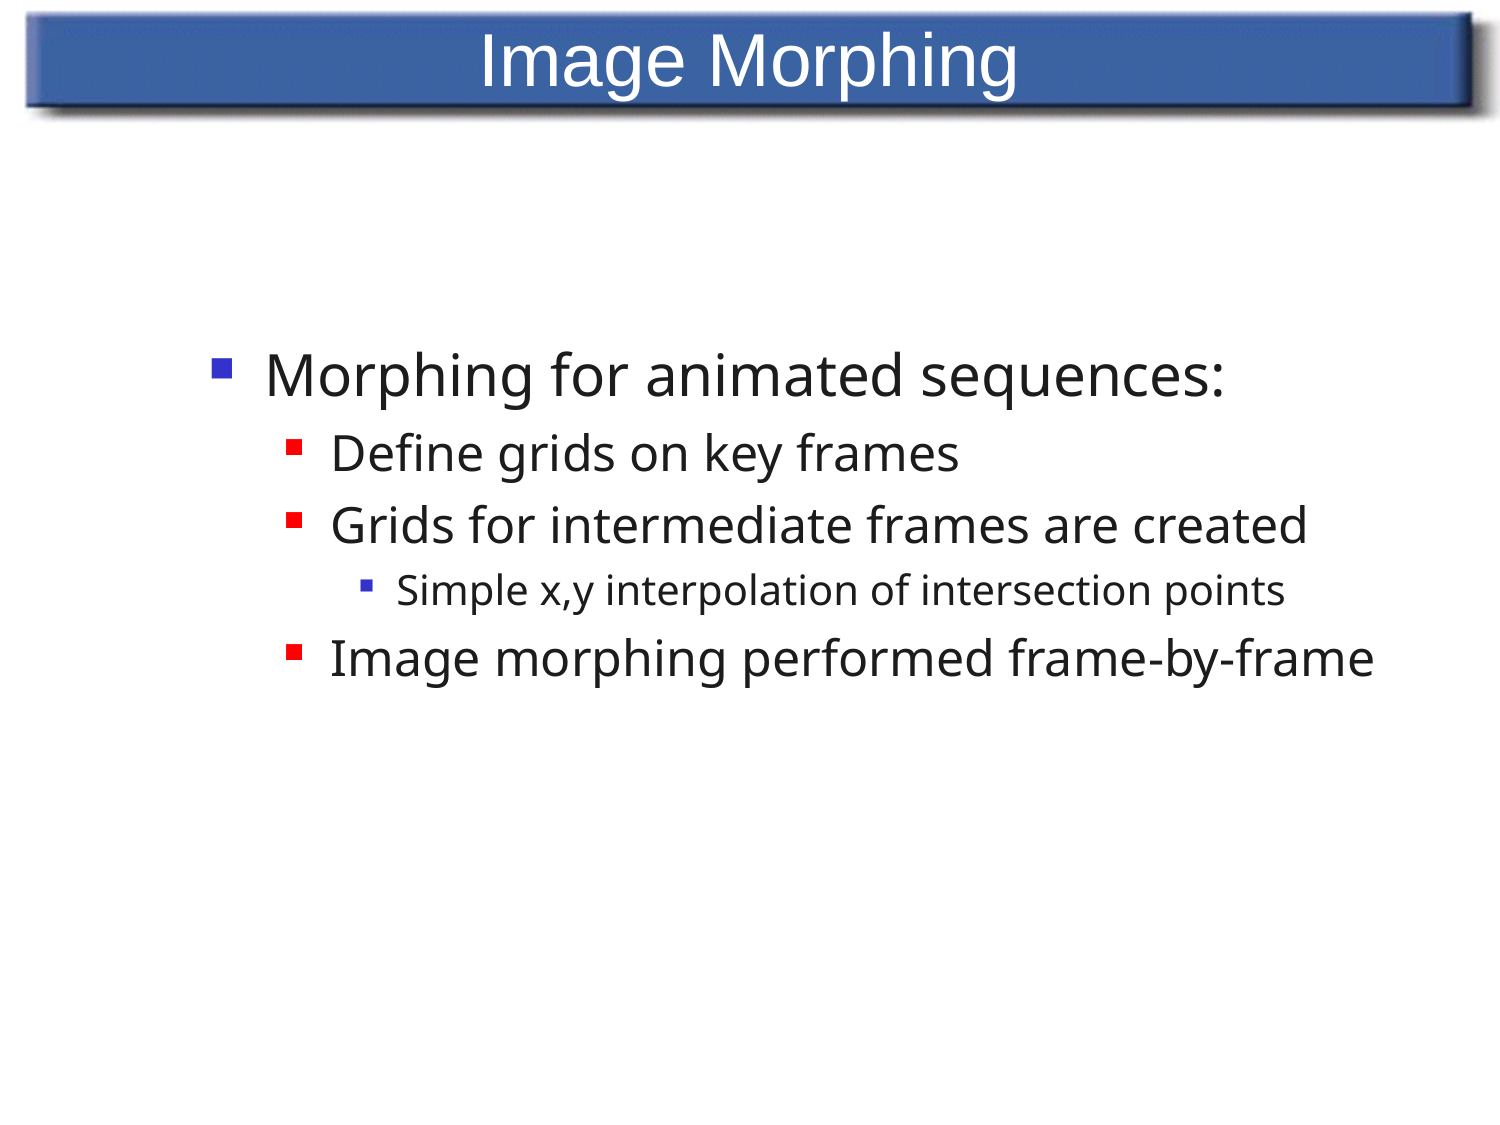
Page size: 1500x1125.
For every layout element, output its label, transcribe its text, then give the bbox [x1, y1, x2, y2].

list Morphing for animated sequences: Define grids on key frames Grids for intermediate frames are created Simple x,y interpolation of intersection points Image morphing performed frame-by-frame [193, 331, 1469, 1007]
picture [24, 9, 1500, 125]
title Image Morphing [110, 3, 1389, 110]
